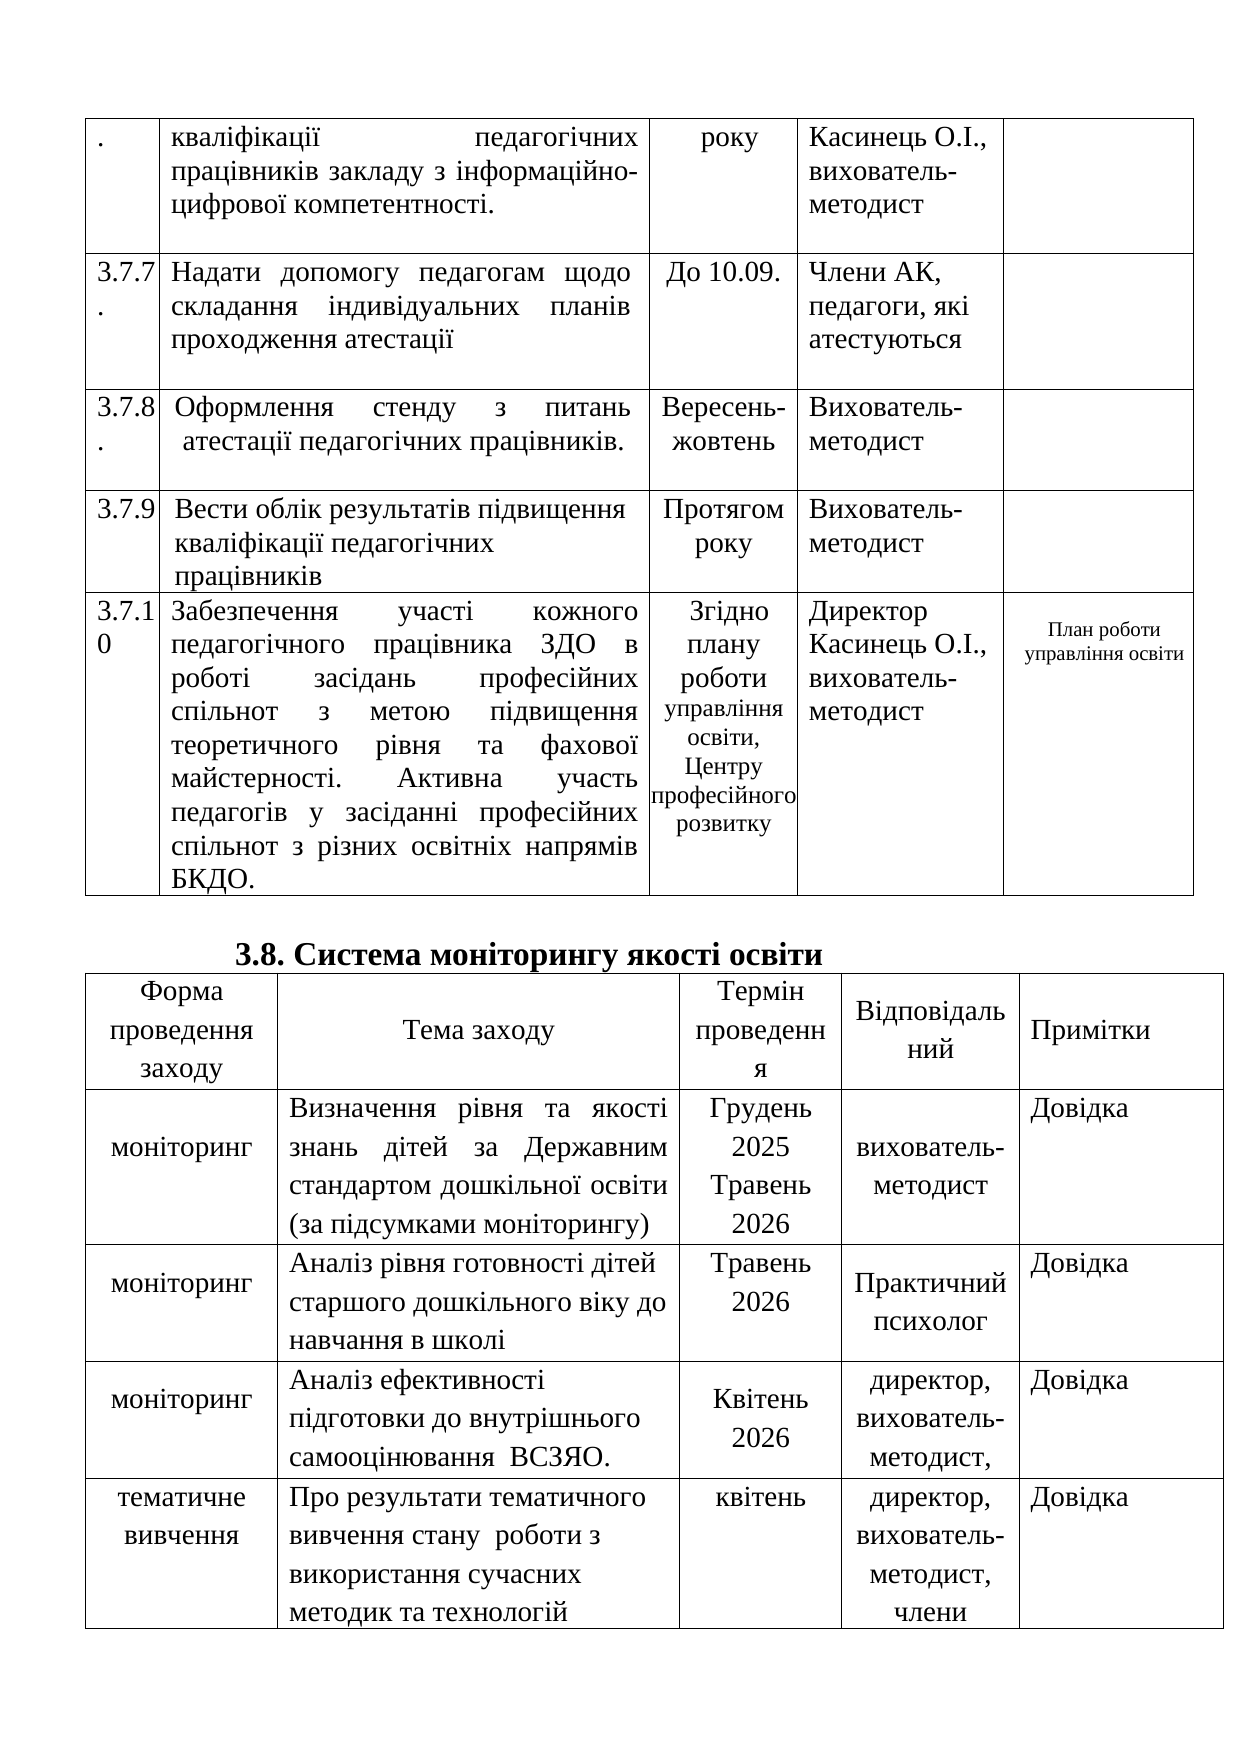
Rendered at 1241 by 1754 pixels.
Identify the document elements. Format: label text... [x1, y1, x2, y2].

table_cell Члени АК, педагоги, які атестуються [798, 254, 1003, 388]
table_header Термін проведення [680, 974, 841, 1089]
table_cell . [86, 119, 159, 253]
table_cell Травень 2026 [680, 1245, 841, 1361]
table_cell Касинець О.І., вихователь-методист [798, 119, 1003, 253]
table_cell [1004, 254, 1193, 388]
table_cell Квітень 2026 [680, 1362, 841, 1478]
table_cell Довідка [1020, 1362, 1223, 1478]
table_header Примітки [1020, 974, 1223, 1089]
table_header Тема заходу [278, 974, 679, 1089]
table_cell [1004, 390, 1193, 490]
table_cell квітень [680, 1479, 841, 1628]
table_cell року [650, 119, 797, 253]
table_cell Вихователь-методист [798, 491, 1003, 592]
table_cell Вихователь-методист [798, 390, 1003, 490]
table_cell [1004, 119, 1193, 253]
table_cell Довідка [1020, 1245, 1223, 1361]
text 3.8. Система моніторингу якості освіти [118, 934, 1122, 972]
table_cell Вести облік результатів підвищення кваліфікації педагогічних працівників [160, 491, 649, 592]
table_cell Довідка [1020, 1479, 1223, 1628]
table_cell директор, вихователь-методист, члени [842, 1479, 1019, 1628]
table_cell [1004, 491, 1193, 592]
table_cell Грудень 2025 Травень 2026 [680, 1090, 841, 1244]
table_cell Довідка [1020, 1090, 1223, 1244]
table_cell директор, вихователь-методист, [842, 1362, 1019, 1478]
table_cell План роботи управління освіти [1004, 593, 1193, 895]
table_cell Вересень-жовтень [650, 390, 797, 490]
table_cell Забезпечення участі кожного педагогічного працівника ЗДО в роботі засідань професійних спільнот з метою підвищення теоретичного рівня та фахової майстерності. Активна участь педагогів у засіданні професійних спільнот з різних освітніх напрямів БКДО. [160, 593, 649, 895]
table_cell 3.7.9 [86, 491, 159, 592]
table_cell 3.7.10 [86, 593, 159, 895]
table_cell Протягом року [650, 491, 797, 592]
table_header Відповідальний [842, 974, 1019, 1089]
table_header Форма проведення заходу [86, 974, 277, 1089]
table_cell тематичне вивчення [86, 1479, 277, 1628]
table_cell Згідно плану роботи управління освіти, Центру професійного розвитку [650, 593, 797, 895]
table_cell Аналіз ефективності підготовки до внутрішнього самооцінювання ВСЗЯО. [278, 1362, 679, 1478]
table_cell До 10.09. [650, 254, 797, 388]
table_cell Оформлення стенду з питань атестації педагогічних працівників. [160, 390, 649, 490]
table_cell 3.7.8. [86, 390, 159, 490]
table_cell Надати допомогу педагогам щодо складання індивідуальних планів проходження атестації [160, 254, 649, 388]
table_cell Про результати тематичного вивчення стану роботи з використання сучасних методик та технологій [278, 1479, 679, 1628]
table_cell Практичний психолог [842, 1245, 1019, 1361]
table_cell моніторинг [86, 1245, 277, 1361]
table_cell вихователь-методист [842, 1090, 1019, 1244]
table_cell Директор Касинець О.І., вихователь-методист [798, 593, 1003, 895]
table_cell Визначення рівня та якості знань дітей за Державним стандартом дошкільної освіти (за підсумками моніторингу) [278, 1090, 679, 1244]
table_cell Аналіз рівня готовності дітей старшого дошкільного віку до навчання в школі [278, 1245, 679, 1361]
table_cell 3.7.7. [86, 254, 159, 388]
table_cell моніторинг [86, 1362, 277, 1478]
table_cell моніторинг [86, 1090, 277, 1244]
table_cell кваліфікації педагогічних працівників закладу з інформаційно-цифрової компетентності. [160, 119, 649, 253]
